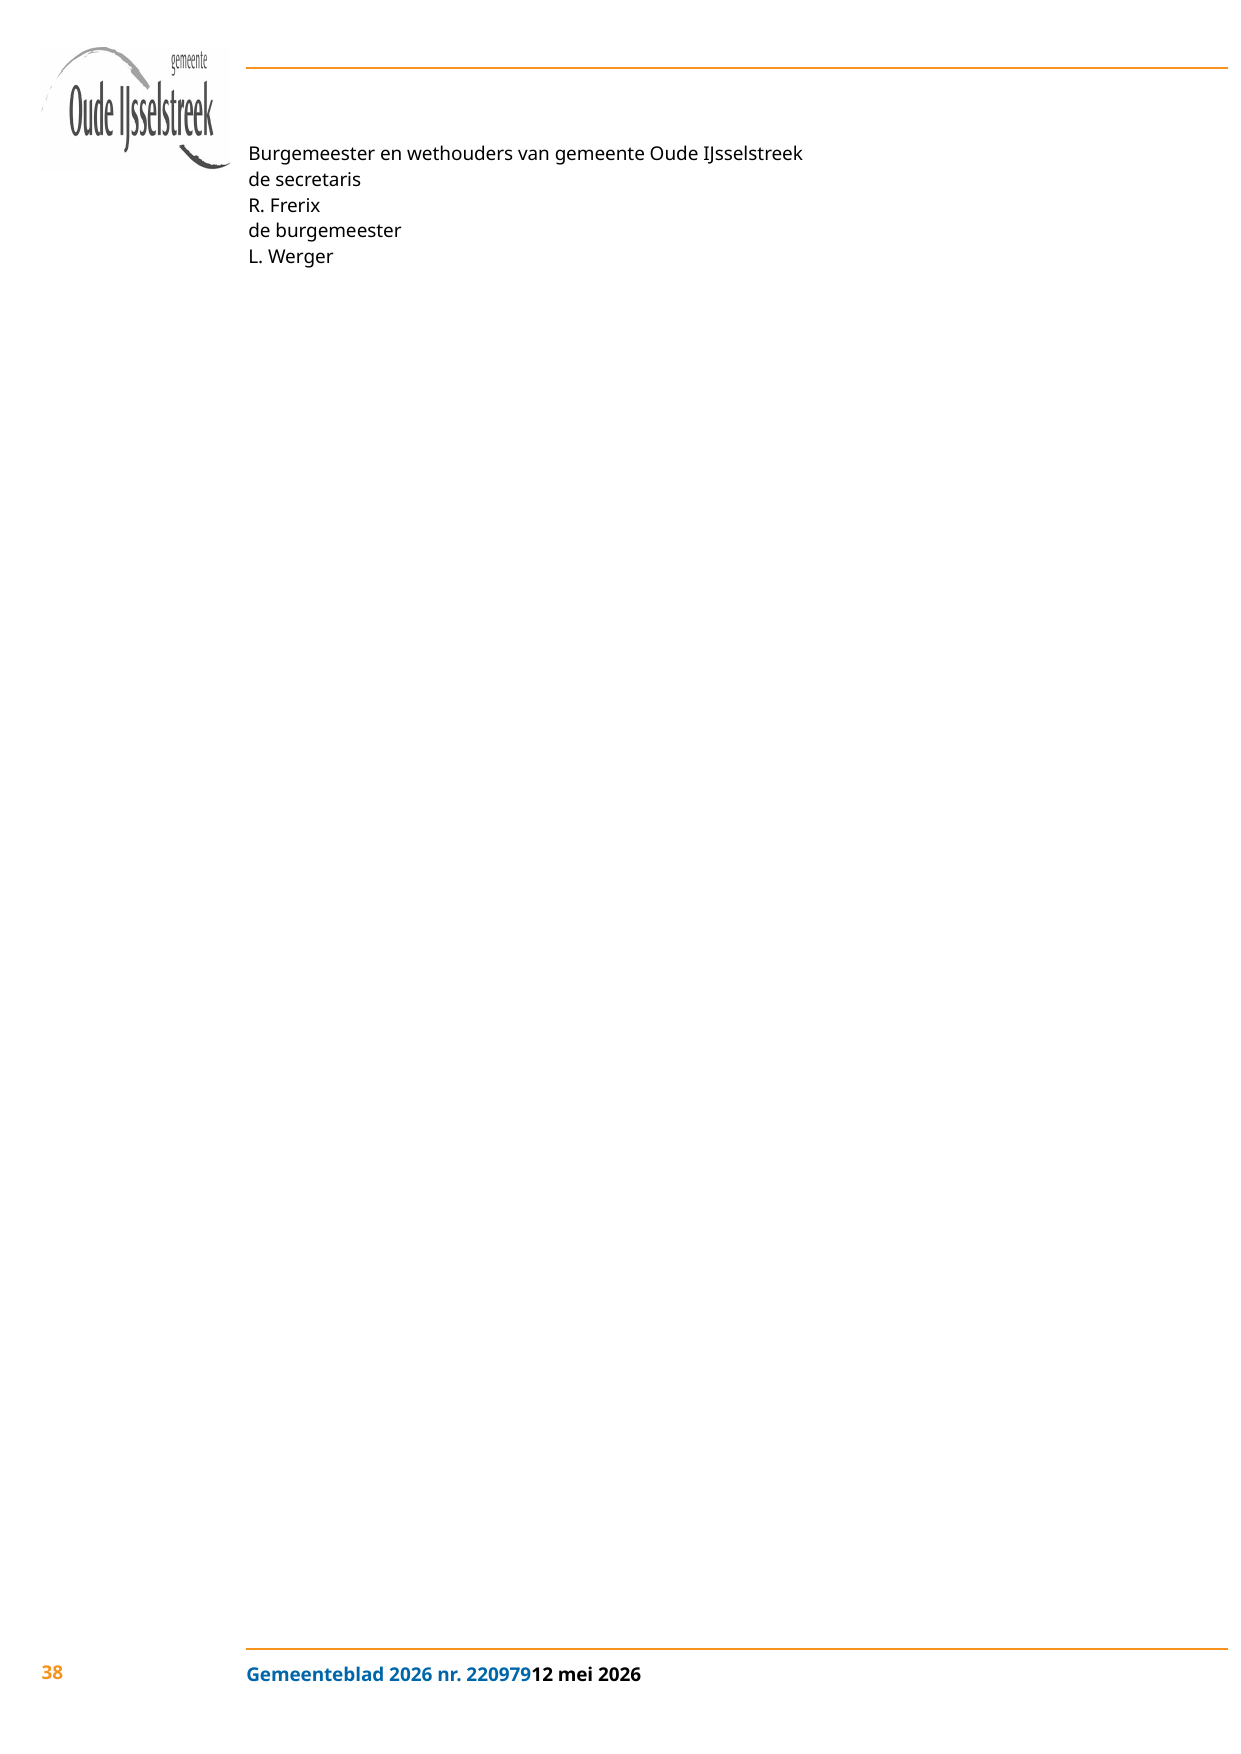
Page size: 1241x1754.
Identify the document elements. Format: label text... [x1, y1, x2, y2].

text Burgemeester en wethouders van gemeente Oude IJsselstreek [248, 140, 1152, 166]
picture [41, 47, 231, 172]
text R. Frerix [248, 192, 1152, 218]
text L. Werger [248, 243, 1152, 269]
text de secretaris [248, 166, 1152, 192]
text de burgemeester [248, 218, 1152, 243]
